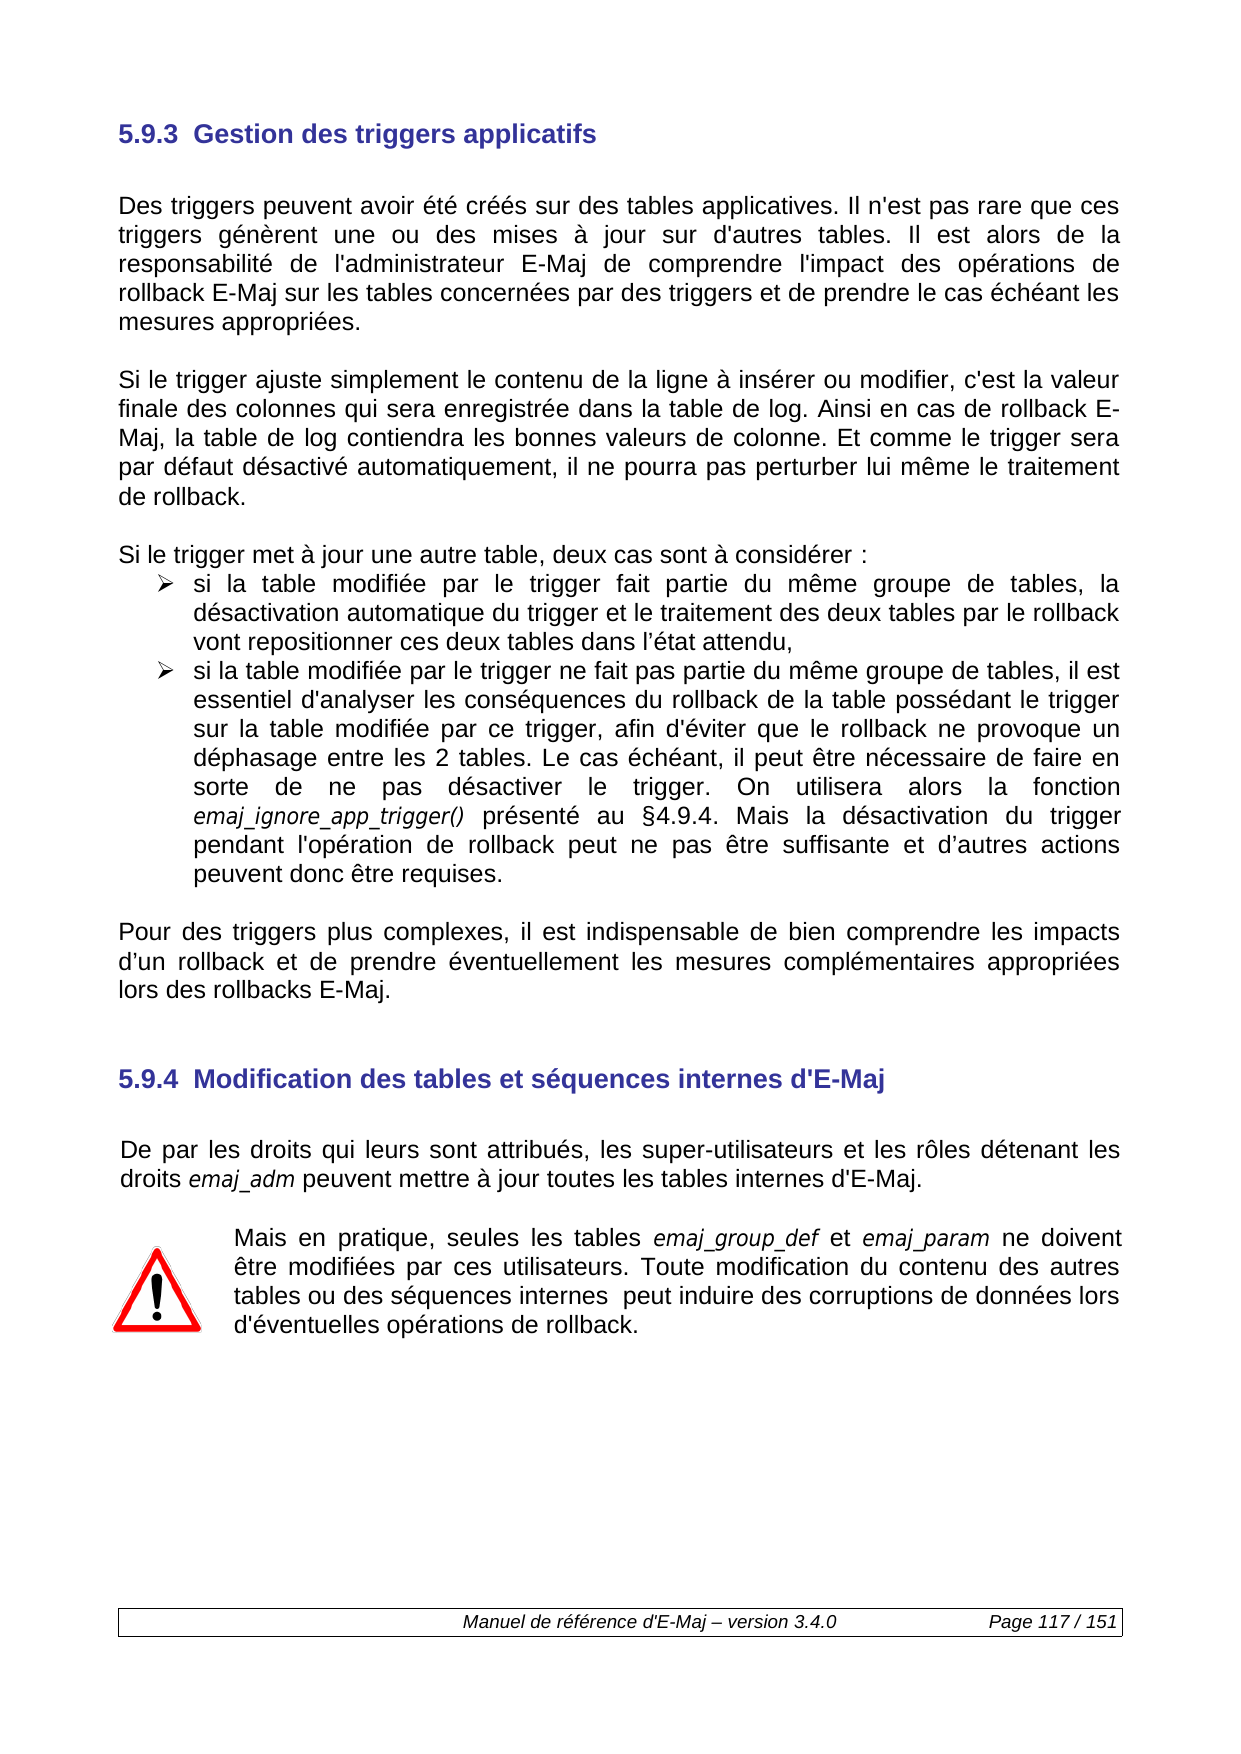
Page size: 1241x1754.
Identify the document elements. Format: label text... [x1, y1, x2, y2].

list si la table modifiée par le trigger ne fait pas partie du même groupe de tables, il est essentiel d'analyser les conséquences du rollback de la table possédant le trigger sur la table modifiée par ce trigger, afin d'éviter que le rollback ne provoque un déphasage entre les 2 tables. Le cas échéant, il peut être nécessaire de faire en sorte de ne pas désactiver le trigger. On utilisera alors la fonction emaj_ignore_app_trigger() présenté au §4.9.4. Mais la désactivation du trigger pendant l'opération de rollback peut ne pas être suffisante et d’autres actions peuvent donc être requises. [156, 656, 1122, 888]
picture [112, 1246, 202, 1333]
text Des triggers peuvent avoir été créés sur des tables applicatives. Il n'est pas rare que ces triggers génèrent une ou des mises à jour sur d'autres tables. Il est alors de la responsabilité de l'administrateur E-Maj de comprendre l'impact des opérations de rollback E-Maj sur les tables concernées par des triggers et de prendre le cas échéant les mesures appropriées. [118, 191, 1122, 336]
text Si le trigger met à jour une autre table, deux cas sont à considérer : [118, 539, 1122, 568]
list si la table modifiée par le trigger fait partie du même groupe de tables, la désactivation automatique du trigger et le traitement des deux tables par le rollback vont repositionner ces deux tables dans l’état attendu, [156, 568, 1122, 656]
text Pour des triggers plus complexes, il est indispensable de bien comprendre les impacts d’un rollback et de prendre éventuellement les mesures complémentaires appropriées lors des rollbacks E-Maj. [118, 917, 1122, 1004]
subtitle Modification des tables et séquences internes d'E-Maj [118, 1063, 1122, 1094]
text Si le trigger ajuste simplement le contenu de la ligne à insérer ou modifier, c'est la valeur finale des colonnes qui sera enregistrée dans la table de log. Ainsi en cas de rollback E-Maj, la table de log contiendra les bonnes valeurs de colonne. Et comme le trigger sera par défaut désactivé automatiquement, il ne pourra pas perturber lui même le traitement de rollback. [118, 365, 1122, 510]
text De par les droits qui leurs sont attribués, les super-utilisateurs et les rôles détenant les droits emaj_adm peuvent mettre à jour toutes les tables internes d'E-Maj. [120, 1135, 1122, 1193]
subtitle Gestion des triggers applicatifs [118, 118, 1122, 149]
text Mais en pratique, seules les tables emaj_group_def et emaj_param ne doivent être modifiées par ces utilisateurs. Toute modification du contenu des autres tables ou des séquences internes peut induire des corruptions de données lors d'éventuelles opérations de rollback. [234, 1222, 1122, 1339]
